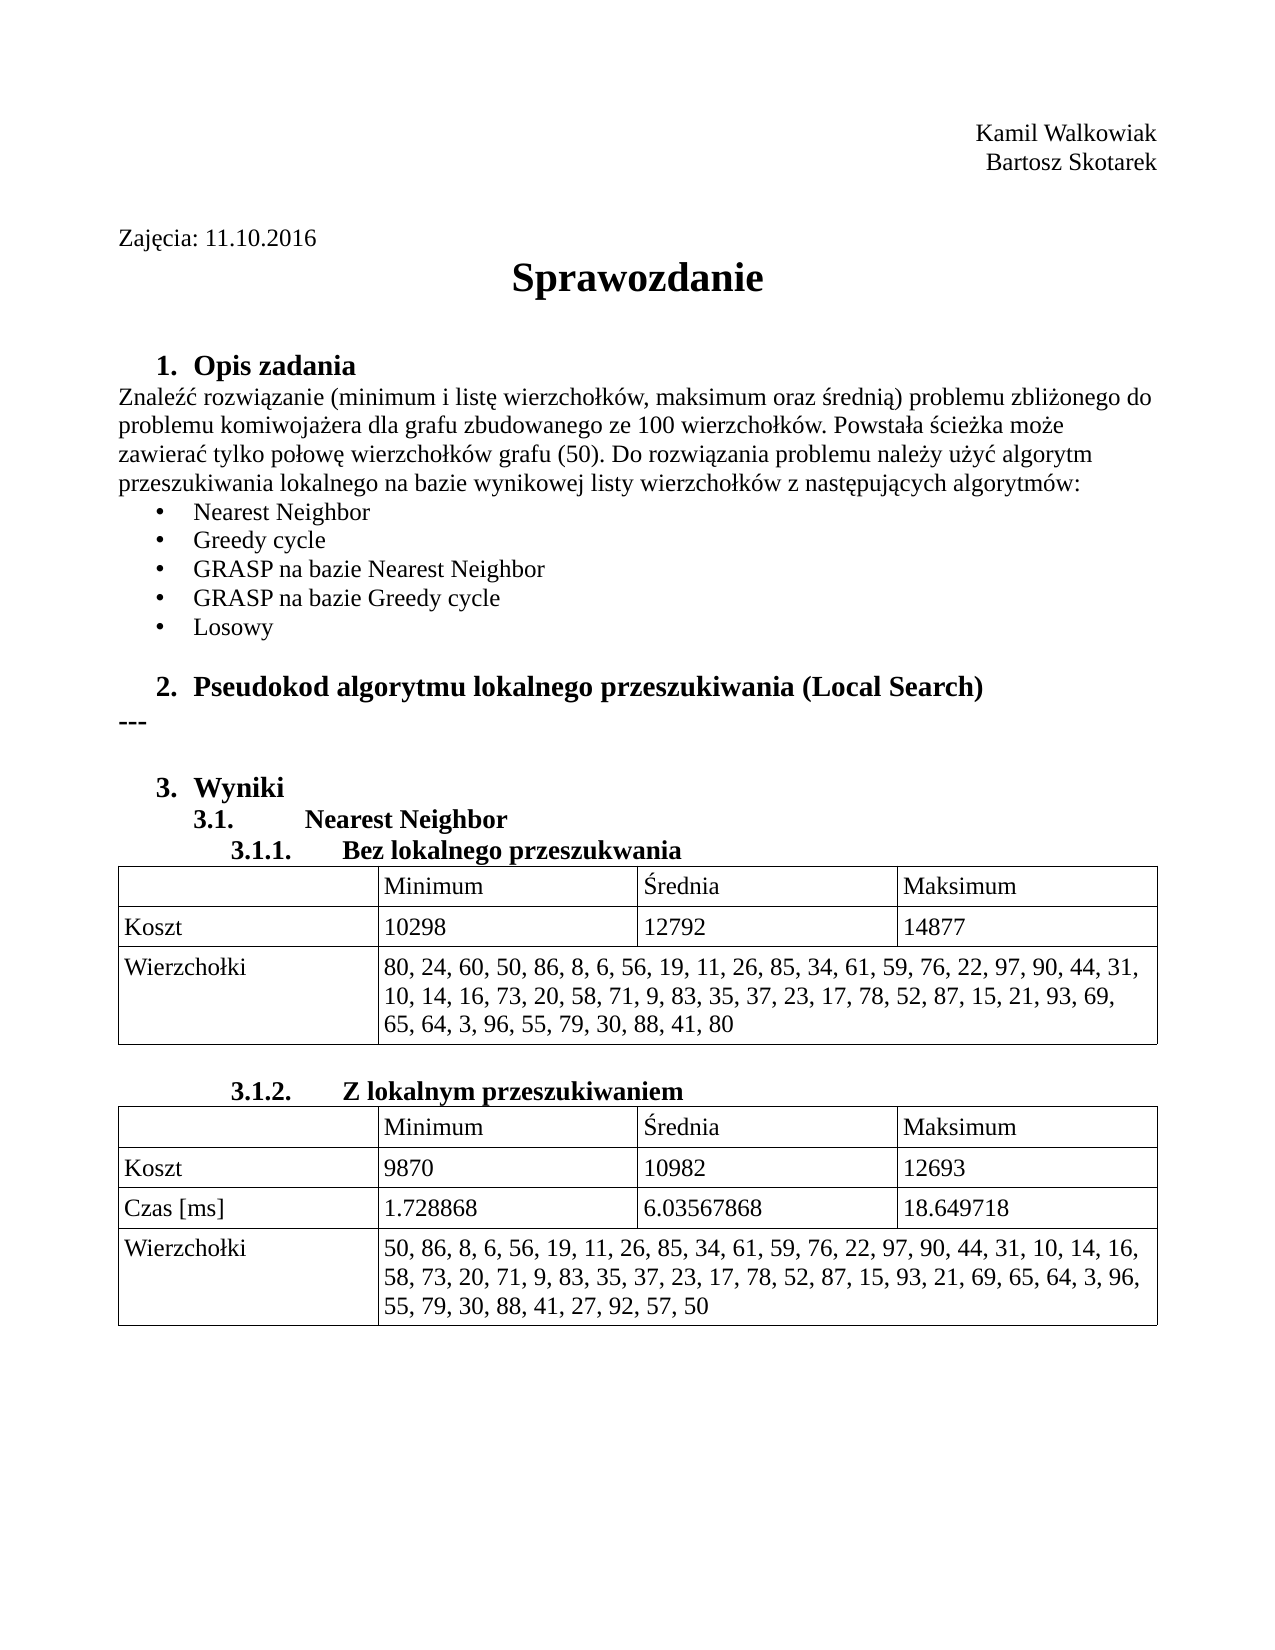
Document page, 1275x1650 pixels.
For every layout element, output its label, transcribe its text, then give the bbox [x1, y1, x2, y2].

list Bez lokalnego przeszukwania [231, 834, 1157, 866]
table_header [119, 1107, 378, 1147]
table_header Maksimum [898, 867, 1157, 906]
table_header Minimum [379, 1107, 637, 1147]
table_cell Czas [ms] [119, 1188, 378, 1227]
list Pseudokod algorytmu lokalnego przeszukiwania (Local Search) [156, 669, 1157, 703]
list Z lokalnym przeszukiwaniem [231, 1075, 1157, 1106]
table_cell 80, 24, 60, 50, 86, 8, 6, 56, 19, 11, 26, 85, 34, 61, 59, 76, 22, 97, 90, 44, 31, 10, 14, 16, 73, 20, 58, 71, 9, 83, 35, 37, 23, 17, 78, 52, 87, 15, 21, 93, 69, 65, 64, 3, 96, 55, 79, 30, 88, 41, 80 [379, 947, 1157, 1044]
text Kamil Walkowiak [118, 118, 1157, 147]
table_header Średnia [638, 1107, 897, 1147]
table_header [119, 867, 378, 906]
table_cell 9870 [379, 1148, 637, 1187]
table_cell 10298 [379, 907, 637, 946]
table_cell 10982 [638, 1148, 897, 1187]
table_cell Koszt [119, 1148, 378, 1187]
list GRASP na bazie Greedy cycle [156, 583, 1157, 612]
text Znaleźć rozwiązanie (minimum i listę wierzchołków, maksimum oraz średnią) problemu zbliżonego do problemu komiwojażera dla grafu zbudowanego ze 100 wierzchołków. Powstała ścieżka może zawierać tylko połowę wierzchołków grafu (50). Do rozwiązania problemu należy użyć algorytm przeszukiwania lokalnego na bazie wynikowej listy wierzchołków z następujących algorytmów: [118, 382, 1157, 497]
text Zajęcia: 11.10.2016 [118, 223, 1157, 252]
table_cell 50, 86, 8, 6, 56, 19, 11, 26, 85, 34, 61, 59, 76, 22, 97, 90, 44, 31, 10, 14, 16, 58, 73, 20, 71, 9, 83, 35, 37, 23, 17, 78, 52, 87, 15, 93, 21, 69, 65, 64, 3, 96, 55, 79, 30, 88, 41, 27, 92, 57, 50 [379, 1229, 1157, 1325]
table_cell 18.649718 [898, 1188, 1157, 1227]
table_cell Wierzchołki [119, 947, 378, 1044]
table_header Minimum [379, 867, 637, 906]
table_cell 12792 [638, 907, 897, 946]
list Opis zadania [156, 348, 1157, 382]
text Bartosz Skotarek [118, 147, 1157, 176]
table_cell Koszt [119, 907, 378, 946]
text Sprawozdanie [118, 252, 1157, 300]
list Nearest Neighbor [156, 497, 1157, 525]
table_header Średnia [638, 867, 897, 906]
table_cell 12693 [898, 1148, 1157, 1187]
text --- [118, 703, 1157, 736]
list GRASP na bazie Nearest Neighbor [156, 554, 1157, 583]
table_cell 1.728868 [379, 1188, 637, 1227]
list Losowy [156, 612, 1157, 640]
table_cell 14877 [898, 907, 1157, 946]
table_cell Wierzchołki [119, 1229, 378, 1325]
list Greedy cycle [156, 525, 1157, 554]
table_cell 6.03567868 [638, 1188, 897, 1227]
table_header Maksimum [898, 1107, 1157, 1147]
list Nearest Neighbor [193, 803, 1157, 834]
list Wyniki [156, 770, 1157, 803]
